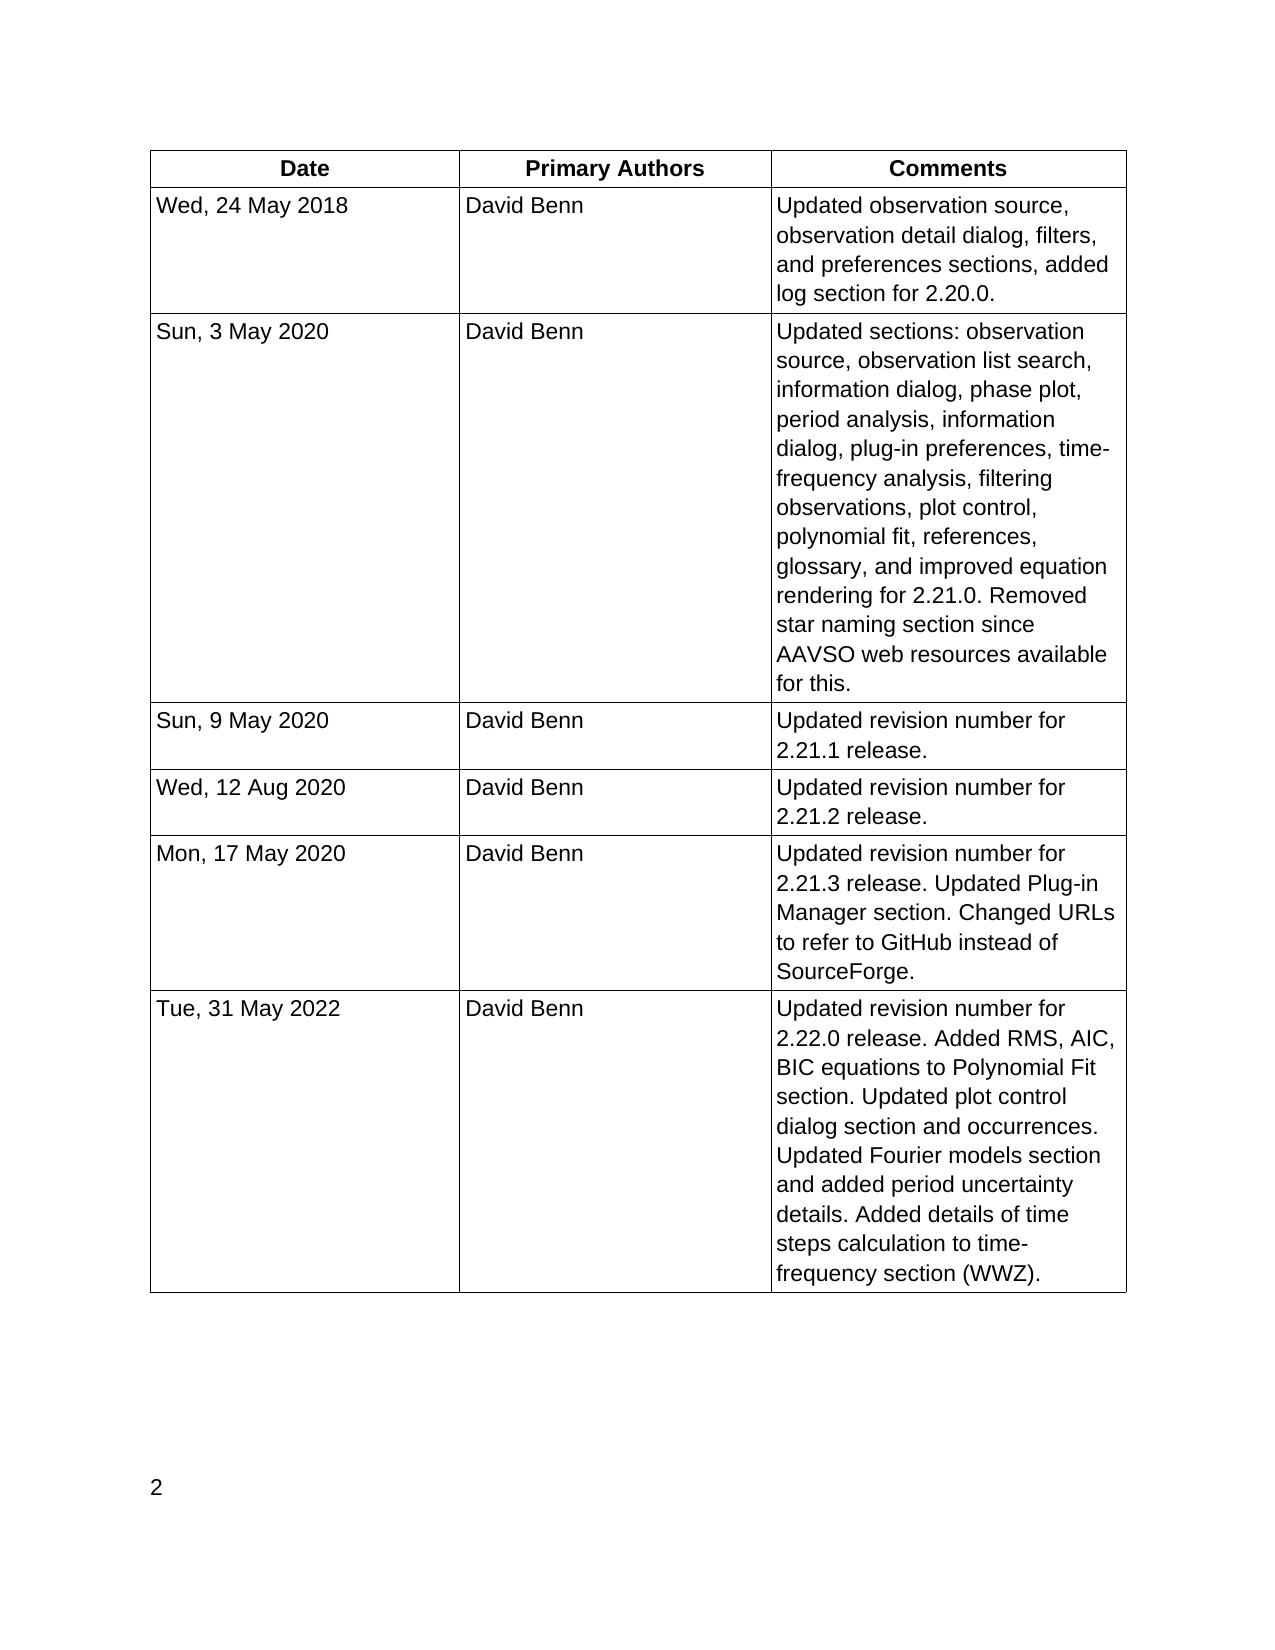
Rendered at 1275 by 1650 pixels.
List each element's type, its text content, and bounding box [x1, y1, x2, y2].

table_cell Updated revision number for 2.21.3 release. Updated Plug-in Manager section. Changed URLs to refer to GitHub instead of SourceForge. [772, 836, 1126, 990]
table_cell Updated observation source, observation detail dialog, filters, and preferences sections, added log section for 2.20.0. [772, 188, 1126, 312]
table_cell Tue, 31 May 2022 [151, 991, 459, 1292]
table_header Comments [772, 151, 1126, 187]
table_cell Updated revision number for 2.21.2 release. [772, 770, 1126, 835]
table_cell David Benn [460, 770, 771, 835]
table_cell Wed, 24 May 2018 [151, 188, 459, 312]
table_cell David Benn [460, 991, 771, 1292]
table_cell Updated sections: observation source, observation list search, information dialog, phase plot, period analysis, information dialog, plug-in preferences, time-frequency analysis, filtering observations, plot control, polynomial fit, references, glossary, and improved equation rendering for 2.21.0. Removed star naming section since AAVSO web resources available for this. [772, 314, 1126, 702]
table_cell Sun, 9 May 2020 [151, 703, 459, 769]
table_cell David Benn [460, 314, 771, 702]
table_cell Sun, 3 May 2020 [151, 314, 459, 702]
table_cell Updated revision number for 2.22.0 release. Added RMS, AIC, BIC equations to Polynomial Fit section. Updated plot control dialog section and occurrences. Updated Fourier models section and added period uncertainty details. Added details of time steps calculation to time-frequency section (WWZ). [772, 991, 1126, 1292]
table_cell Updated revision number for 2.21.1 release. [772, 703, 1126, 769]
table_cell David Benn [460, 836, 771, 990]
table_cell Mon, 17 May 2020 [151, 836, 459, 990]
table_cell Wed, 12 Aug 2020 [151, 770, 459, 835]
table_header Primary Authors [460, 151, 771, 187]
table_cell David Benn [460, 188, 771, 312]
table_cell David Benn [460, 703, 771, 769]
table_header Date [151, 151, 459, 187]
